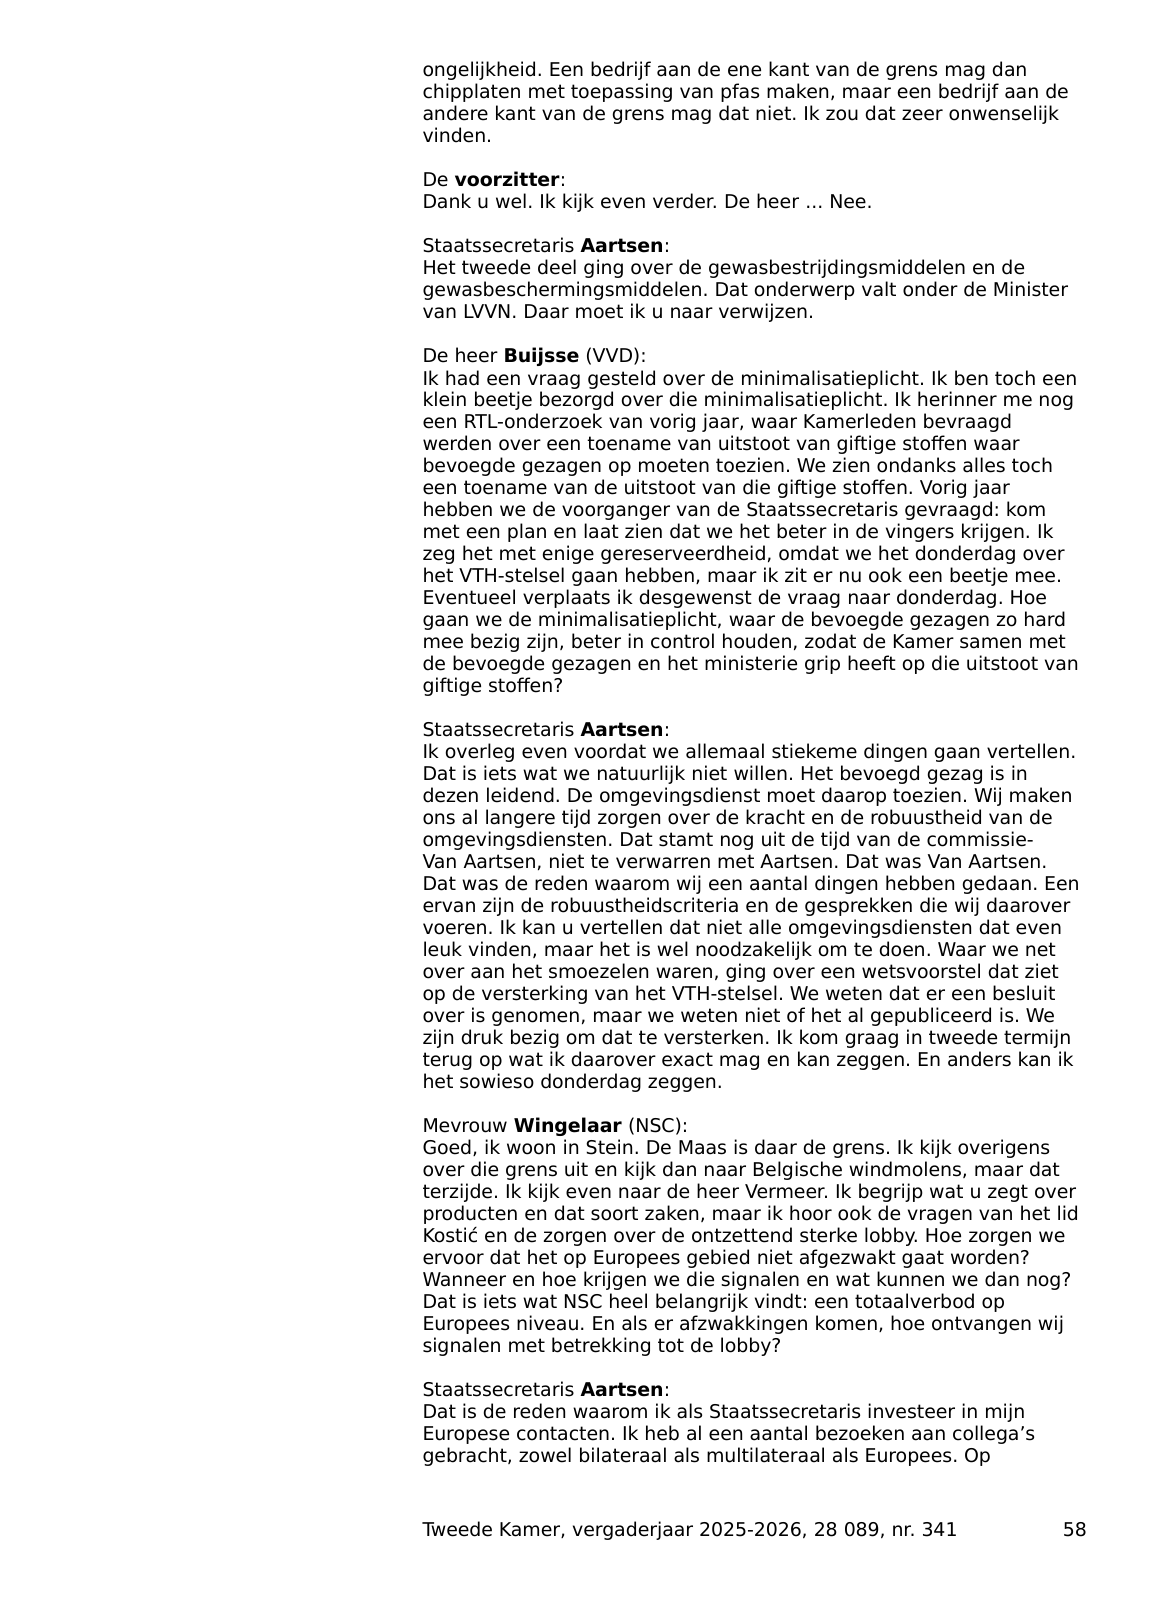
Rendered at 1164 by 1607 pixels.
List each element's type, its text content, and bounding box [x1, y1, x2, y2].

text Staatssecretaris Aartsen: [422, 719, 1087, 741]
text Staatssecretaris Aartsen: [422, 1379, 1087, 1401]
text Staatssecretaris Aartsen: [422, 235, 1087, 257]
text De voorzitter: [422, 169, 1087, 191]
text Goed, ik woon in Stein. De Maas is daar de grens. Ik kijk overigens over die grens uit en kijk dan naar Belgische windmolens, maar dat terzijde. Ik kijk even naar de heer Vermeer. Ik begrijp wat u zegt over producten en dat soort zaken, maar ik hoor ook de vragen van het lid Kostić en de zorgen over de ontzettend sterke lobby. Hoe zorgen we ervoor dat het op Europees gebied niet afgezwakt gaat worden? Wanneer en hoe krijgen we die signalen en wat kunnen we dan nog? Dat is iets wat NSC heel belangrijk vindt: een totaalverbod op Europees niveau. En als er afzwakkingen komen, hoe ontvangen wij signalen met betrekking tot de lobby? [422, 1137, 1087, 1357]
text Ik had een vraag gesteld over de minimalisatieplicht. Ik ben toch een klein beetje bezorgd over die minimalisatieplicht. Ik herinner me nog een RTL-onderzoek van vorig jaar, waar Kamerleden bevraagd werden over een toename van uitstoot van giftige stoffen waar bevoegde gezagen op moeten toezien. We zien ondanks alles toch een toename van de uitstoot van die giftige stoffen. Vorig jaar hebben we de voorganger van de Staatssecretaris gevraagd: kom met een plan en laat zien dat we het beter in de vingers krijgen. Ik zeg het met enige gereserveerdheid, omdat we het donderdag over het VTH-stelsel gaan hebben, maar ik zit er nu ook een beetje mee. Eventueel verplaats ik desgewenst de vraag naar donderdag. Hoe gaan we de minimalisatieplicht, waar de bevoegde gezagen zo hard mee bezig zijn, beter in control houden, zodat de Kamer samen met de bevoegde gezagen en het ministerie grip heeft op die uitstoot van giftige stoffen? [422, 367, 1087, 697]
text Dank u wel. Ik kijk even verder. De heer ... Nee. [422, 191, 1087, 213]
text Mevrouw Wingelaar (NSC): [422, 1115, 1087, 1137]
text Ik overleg even voordat we allemaal stiekeme dingen gaan vertellen. Dat is iets wat we natuurlijk niet willen. Het bevoegd gezag is in dezen leidend. De omgevingsdienst moet daarop toezien. Wij maken ons al langere tijd zorgen over de kracht en de robuustheid van de omgevingsdiensten. Dat stamt nog uit de tijd van de commissie-Van Aartsen, niet te verwarren met Aartsen. Dat was Van Aartsen. Dat was de reden waarom wij een aantal dingen hebben gedaan. Een ervan zijn de robuustheidscriteria en de gesprekken die wij daarover voeren. Ik kan u vertellen dat niet alle omgevingsdiensten dat even leuk vinden, maar het is wel noodzakelijk om te doen. Waar we net over aan het smoezelen waren, ging over een wetsvoorstel dat ziet op de versterking van het VTH-stelsel. We weten dat er een besluit over is genomen, maar we weten niet of het al gepubliceerd is. We zijn druk bezig om dat te versterken. Ik kom graag in tweede termijn terug op wat ik daarover exact mag en kan zeggen. En anders kan ik het sowieso donderdag zeggen. [422, 741, 1087, 1093]
text De heer Buijsse (VVD): [422, 345, 1087, 367]
text Dat is de reden waarom ik als Staatssecretaris investeer in mijn Europese contacten. Ik heb al een aantal bezoeken aan collega’s gebracht, zowel bilateraal als multilateraal als Europees. Op [422, 1401, 1087, 1467]
text ongelijkheid. Een bedrijf aan de ene kant van de grens mag dan chipplaten met toepassing van pfas maken, maar een bedrijf aan de andere kant van de grens mag dat niet. Ik zou dat zeer onwenselijk vinden. [422, 59, 1087, 147]
text Het tweede deel ging over de gewasbestrijdingsmiddelen en de gewasbeschermingsmiddelen. Dat onderwerp valt onder de Minister van LVVN. Daar moet ik u naar verwijzen. [422, 257, 1087, 323]
